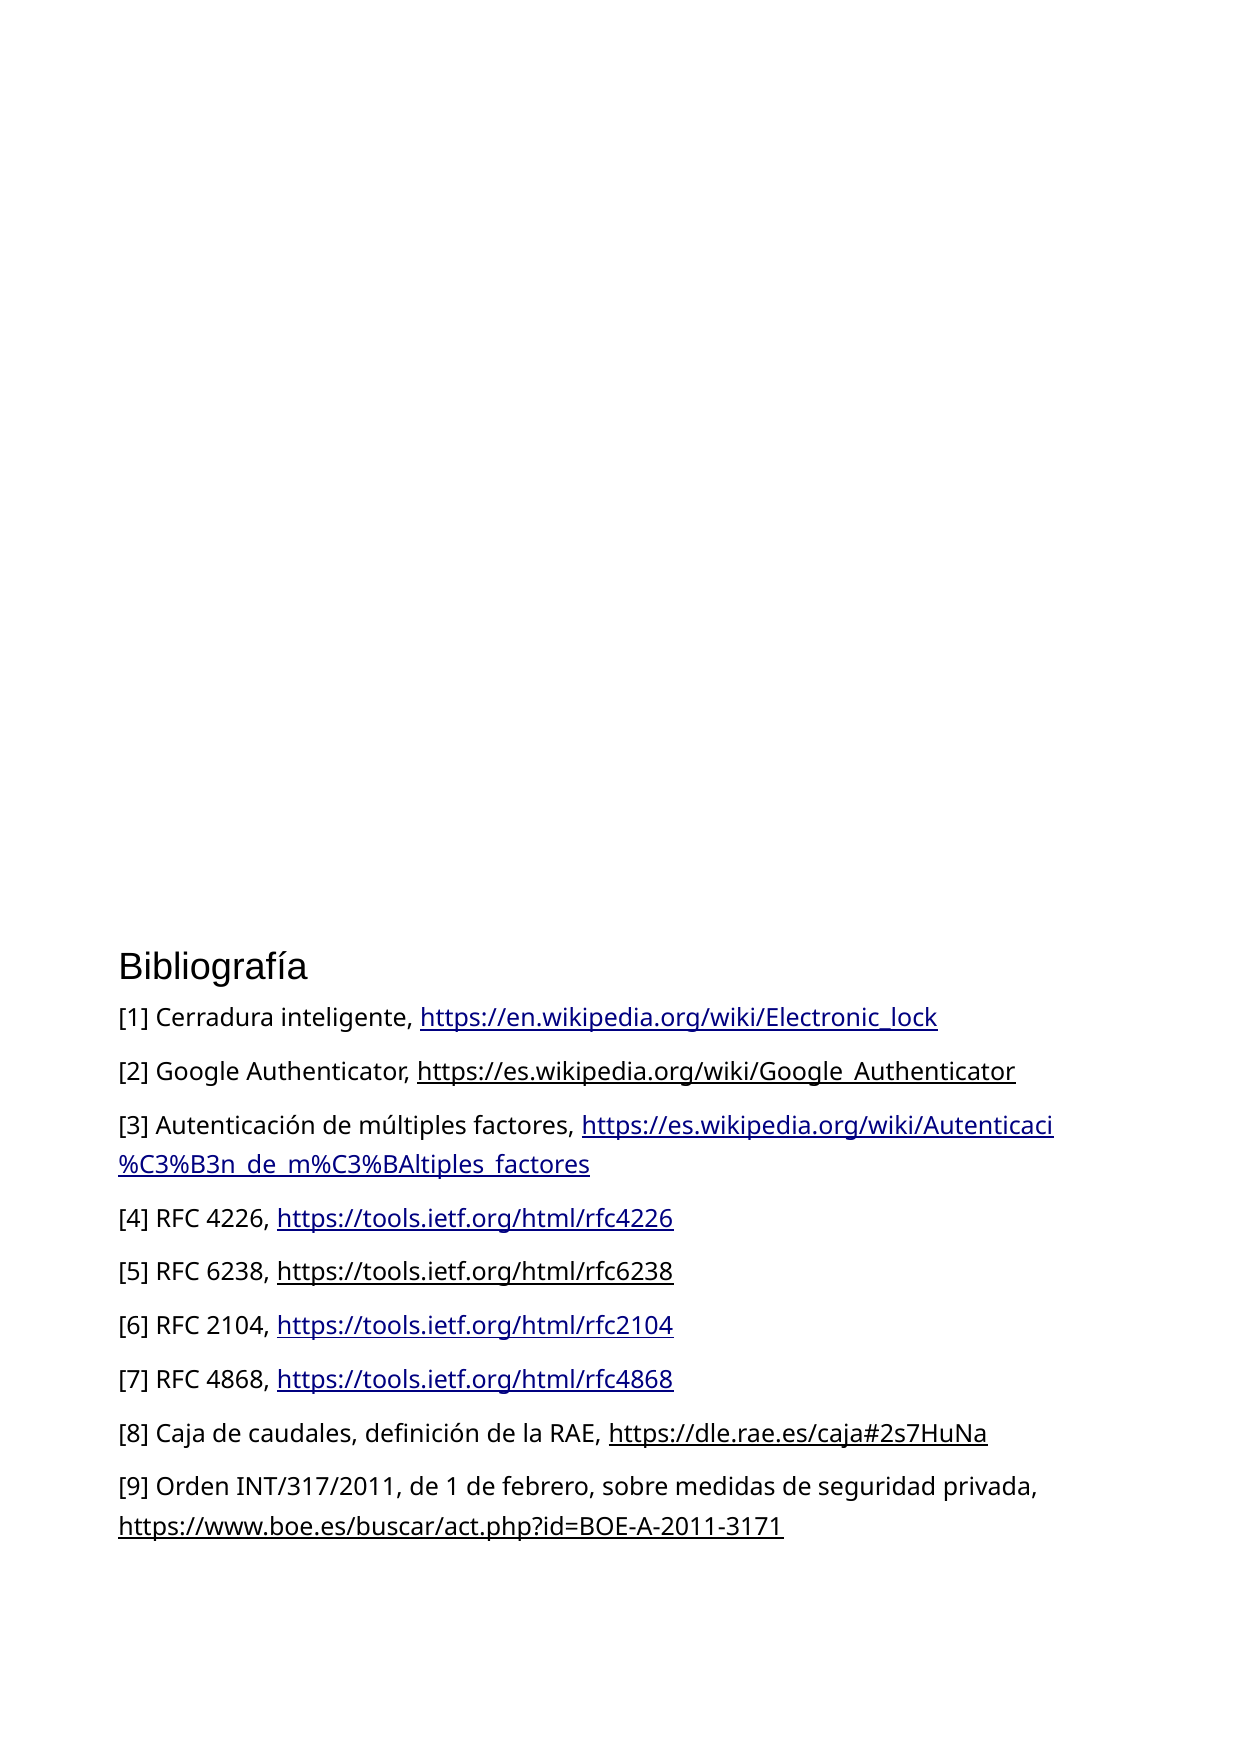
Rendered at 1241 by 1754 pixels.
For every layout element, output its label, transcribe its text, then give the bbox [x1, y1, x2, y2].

text [5] RFC 6238, https://tools.ietf.org/html/rfc6238 [118, 1254, 1122, 1288]
text [3] Autenticación de múltiples factores, https://es.wikipedia.org/wiki/Autenticaci%C3%B3n_de_m%C3%BAltiples_factores [118, 1107, 1122, 1181]
subtitle Bibliografía [118, 944, 1122, 987]
text [1] Cerradura inteligente, https://en.wikipedia.org/wiki/Electronic_lock [118, 1000, 1122, 1034]
text [2] Google Authenticator, https://es.wikipedia.org/wiki/Google_Authenticator [118, 1053, 1122, 1088]
text [9] Orden INT/317/2011, de 1 de febrero, sobre medidas de seguridad privada, https://www.boe.es/buscar/act.php?id=BOE-A-2011-3171 [118, 1469, 1122, 1542]
text [8] Caja de caudales, definición de la RAE, https://dle.rae.es/caja#2s7HuNa [118, 1415, 1122, 1449]
text [6] RFC 2104, https://tools.ietf.org/html/rfc2104 [118, 1308, 1122, 1342]
text [7] RFC 4868, https://tools.ietf.org/html/rfc4868 [118, 1361, 1122, 1396]
text [4] RFC 4226, https://tools.ietf.org/html/rfc4226 [118, 1200, 1122, 1234]
